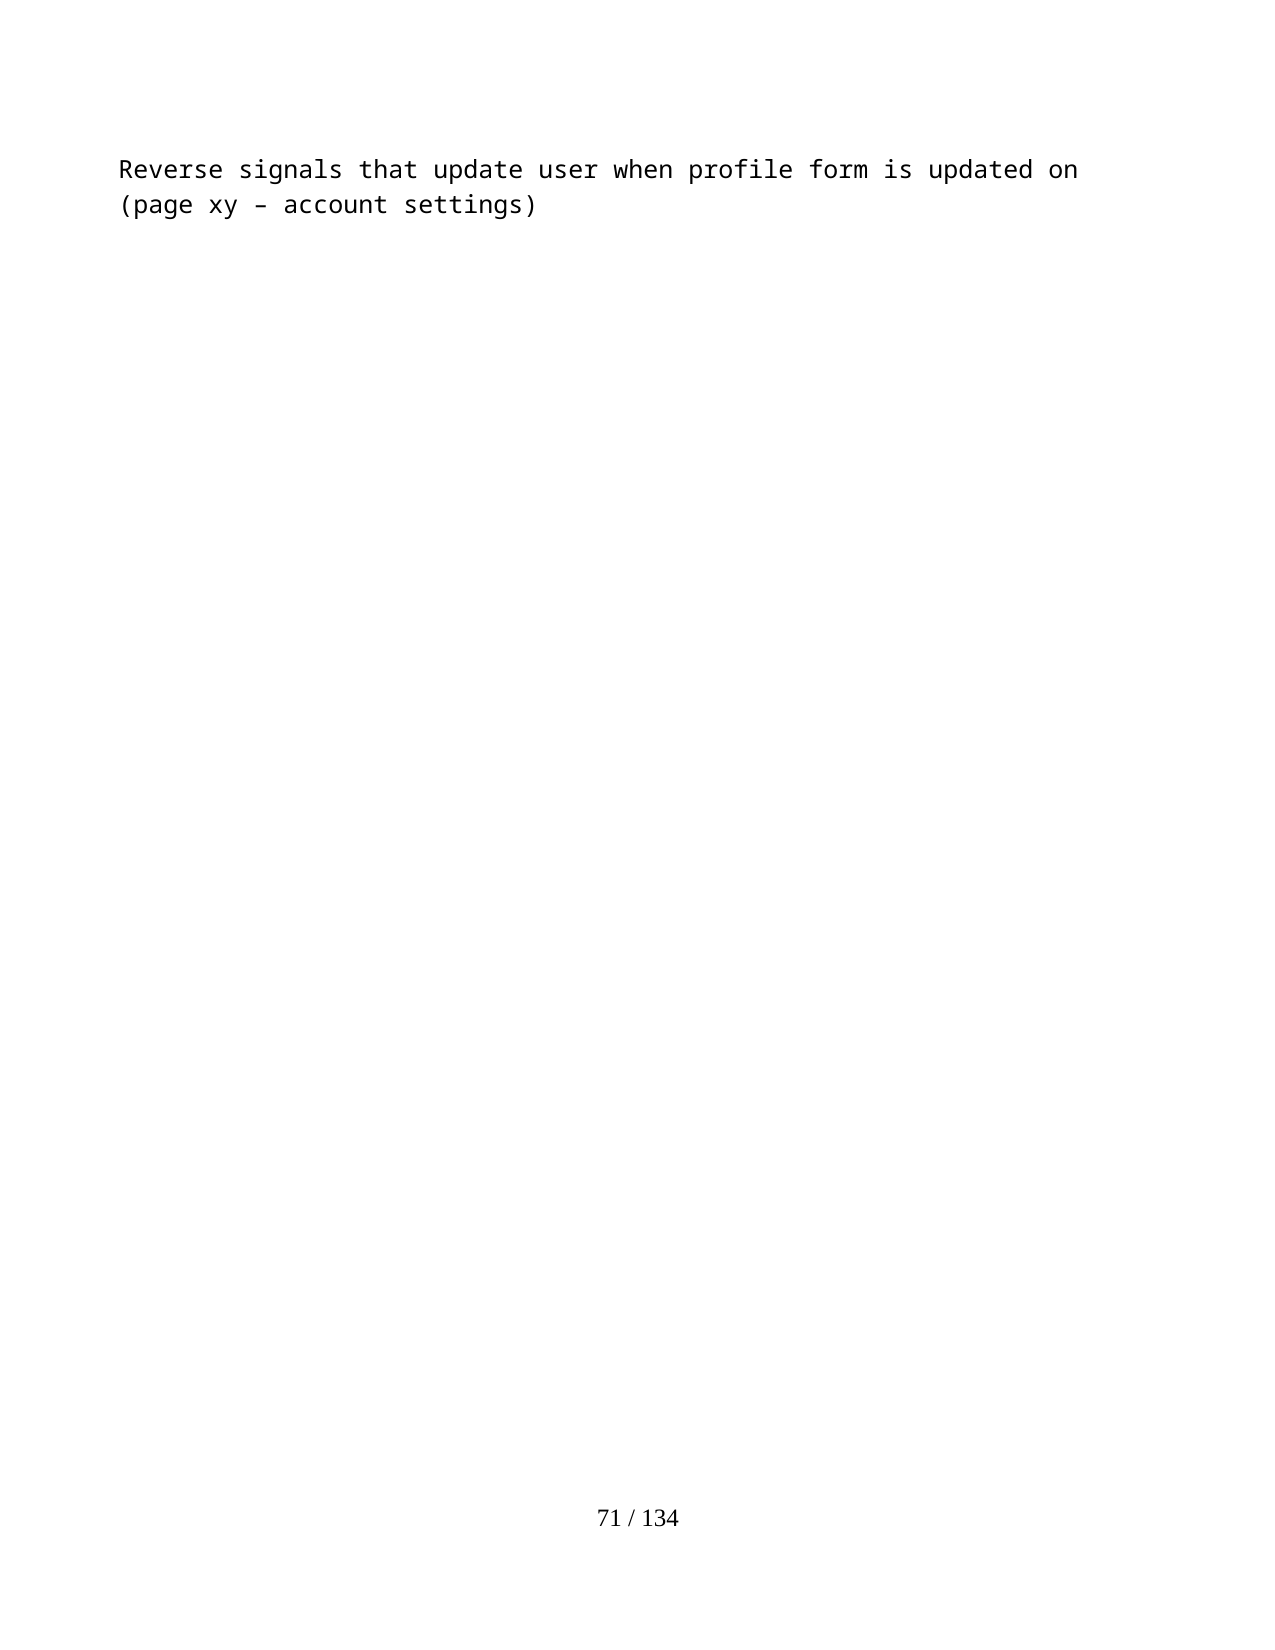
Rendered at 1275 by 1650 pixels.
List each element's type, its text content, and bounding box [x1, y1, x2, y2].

text Reverse signals that update user when profile form is updated on (page xy – account settings) [118, 152, 1157, 220]
